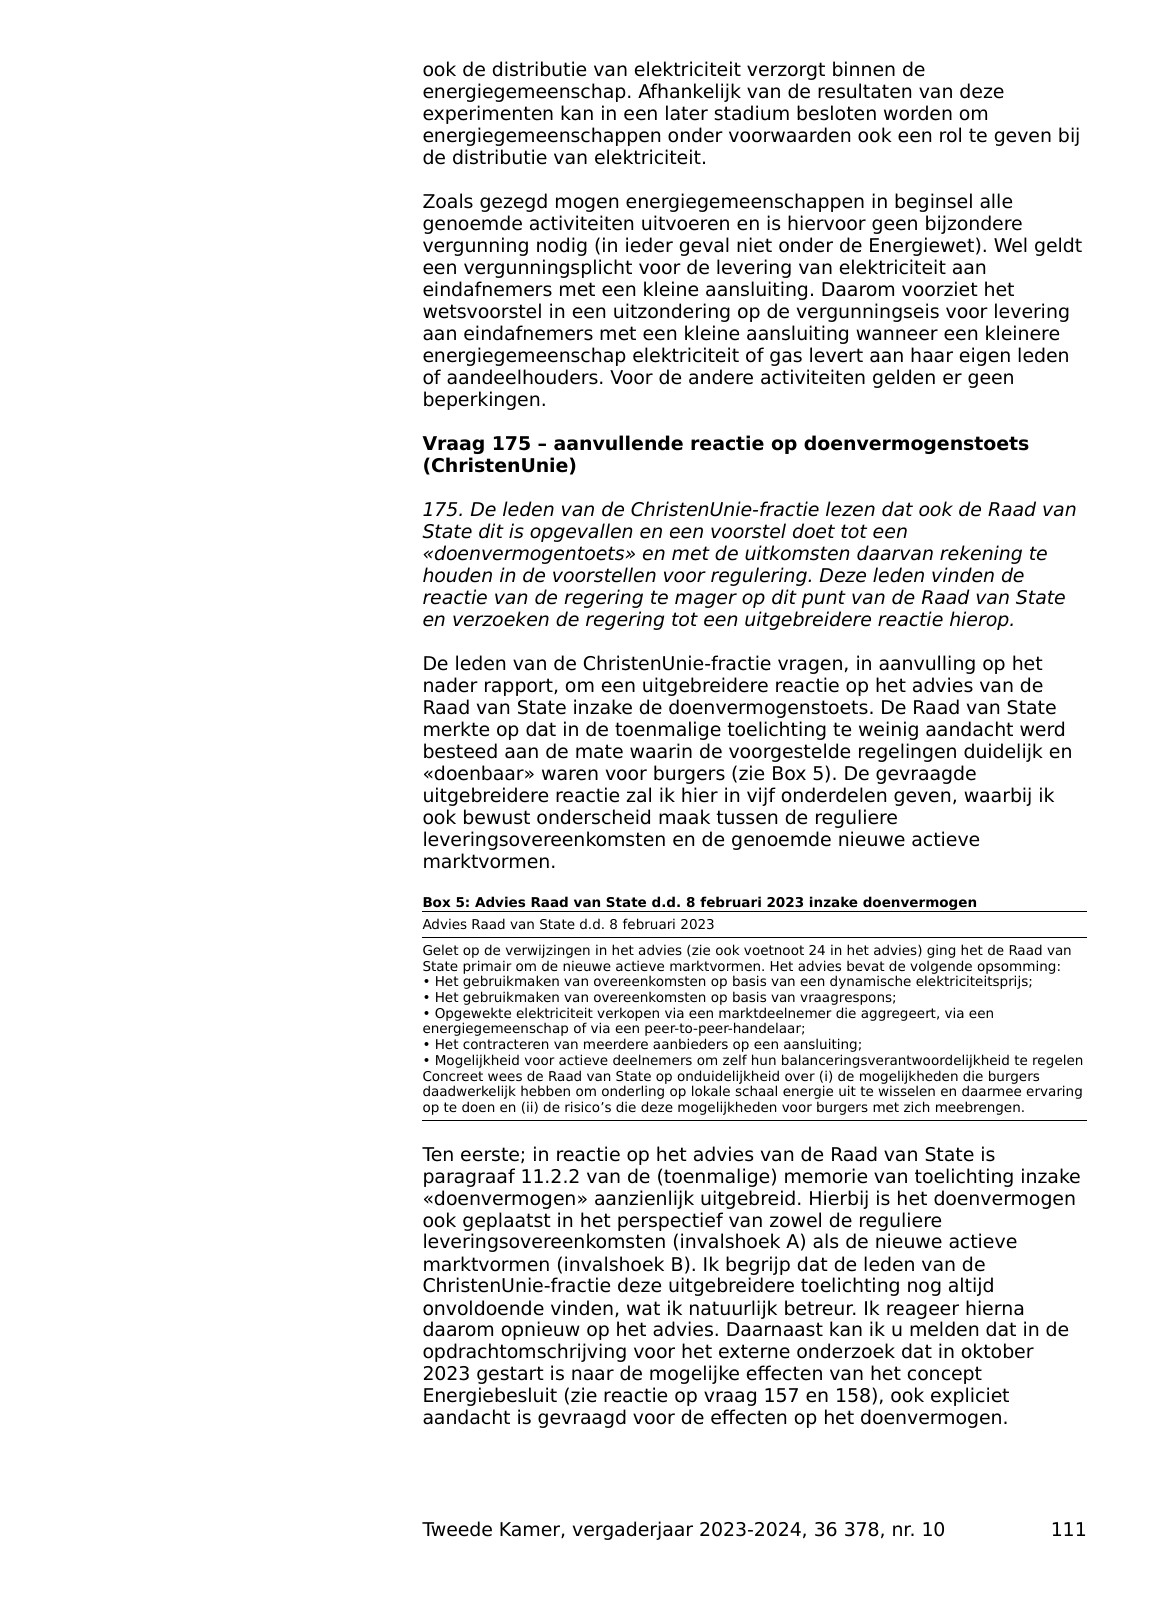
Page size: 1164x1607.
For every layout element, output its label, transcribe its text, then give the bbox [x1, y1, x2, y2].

text Zoals gezegd mogen energiegemeenschappen in beginsel alle genoemde activiteiten uitvoeren en is hiervoor geen bijzondere vergunning nodig (in ieder geval niet onder de Energiewet). Wel geldt een vergunningsplicht voor de levering van elektriciteit aan eindafnemers met een kleine aansluiting. Daarom voorziet het wetsvoorstel in een uitzondering op de vergunningseis voor levering aan eindafnemers met een kleine aansluiting wanneer een kleinere energiegemeenschap elektriciteit of gas levert aan haar eigen leden of aandeelhouders. Voor de andere activiteiten gelden er geen beperkingen. [422, 191, 1087, 411]
subtitle 175. De leden van de ChristenUnie-fractie lezen dat ook de Raad van State dit is opgevallen en een voorstel doet tot een «doenvermogentoets» en met de uitkomsten daarvan rekening te houden in de voorstellen voor regulering. Deze leden vinden de reactie van de regering te mager op dit punt van de Raad van State en verzoeken de regering tot een uitgebreidere reactie hierop. [422, 499, 1087, 631]
table_cell Gelet op de verwijzingen in het advies (zie ook voetnoot 24 in het advies) ging het de Raad van State primair om de nieuwe actieve marktvormen. Het advies bevat de volgende opsomming: • Het gebruikmaken van overeenkomsten op basis van een dynamische elektriciteitsprijs; • Het gebruikmaken van overeenkomsten op basis van vraagrespons; • Opgewekte elektriciteit verkopen via een marktdeelnemer die aggregeert, via een energiegemeenschap of via een peer-to-peer-handelaar; • Het contracteren van meerdere aanbieders op een aansluiting; • Mogelijkheid voor actieve deelnemers om zelf hun balanceringsverantwoordelijkheid te regelen Concreet wees de Raad van State op onduidelijkheid over (i) de mogelijkheden die burgers daadwerkelijk hebben om onderling op lokale schaal energie uit te wisselen en daarmee ervaring op te doen en (ii) de risico’s die deze mogelijkheden voor burgers met zich meebrengen. [422, 938, 1087, 1120]
text ook de distributie van elektriciteit verzorgt binnen de energiegemeenschap. Afhankelijk van de resultaten van deze experimenten kan in een later stadium besloten worden om energiegemeenschappen onder voorwaarden ook een rol te geven bij de distributie van elektriciteit. [422, 59, 1087, 169]
subtitle Vraag 175 – aanvullende reactie op doenvermogenstoets (ChristenUnie) [422, 433, 1087, 477]
table_header Box 5: Advies Raad van State d.d. 8 februari 2023 inzake doenvermogen [422, 895, 1087, 911]
table_cell Advies Raad van State d.d. 8 februari 2023 [422, 912, 1087, 937]
text Ten eerste; in reactie op het advies van de Raad van State is paragraaf 11.2.2 van de (toenmalige) memorie van toelichting inzake «doenvermogen» aanzienlijk uitgebreid. Hierbij is het doenvermogen ook geplaatst in het perspectief van zowel de reguliere leveringsovereenkomsten (invalshoek A) als de nieuwe actieve marktvormen (invalshoek B). Ik begrijp dat de leden van de ChristenUnie-fractie deze uitgebreidere toelichting nog altijd onvoldoende vinden, wat ik natuurlijk betreur. Ik reageer hierna daarom opnieuw op het advies. Daarnaast kan ik u melden dat in de opdrachtomschrijving voor het externe onderzoek dat in oktober 2023 gestart is naar de mogelijke effecten van het concept Energiebesluit (zie reactie op vraag 157 en 158), ook expliciet aandacht is gevraagd voor de effecten op het doenvermogen. [422, 1143, 1087, 1429]
text De leden van de ChristenUnie-fractie vragen, in aanvulling op het nader rapport, om een uitgebreidere reactie op het advies van de Raad van State inzake de doenvermogenstoets. De Raad van State merkte op dat in de toenmalige toelichting te weinig aandacht werd besteed aan de mate waarin de voorgestelde regelingen duidelijk en «doenbaar» waren voor burgers (zie Box 5). De gevraagde uitgebreidere reactie zal ik hier in vijf onderdelen geven, waarbij ik ook bewust onderscheid maak tussen de reguliere leveringsovereenkomsten en de genoemde nieuwe actieve marktvormen. [422, 653, 1087, 873]
